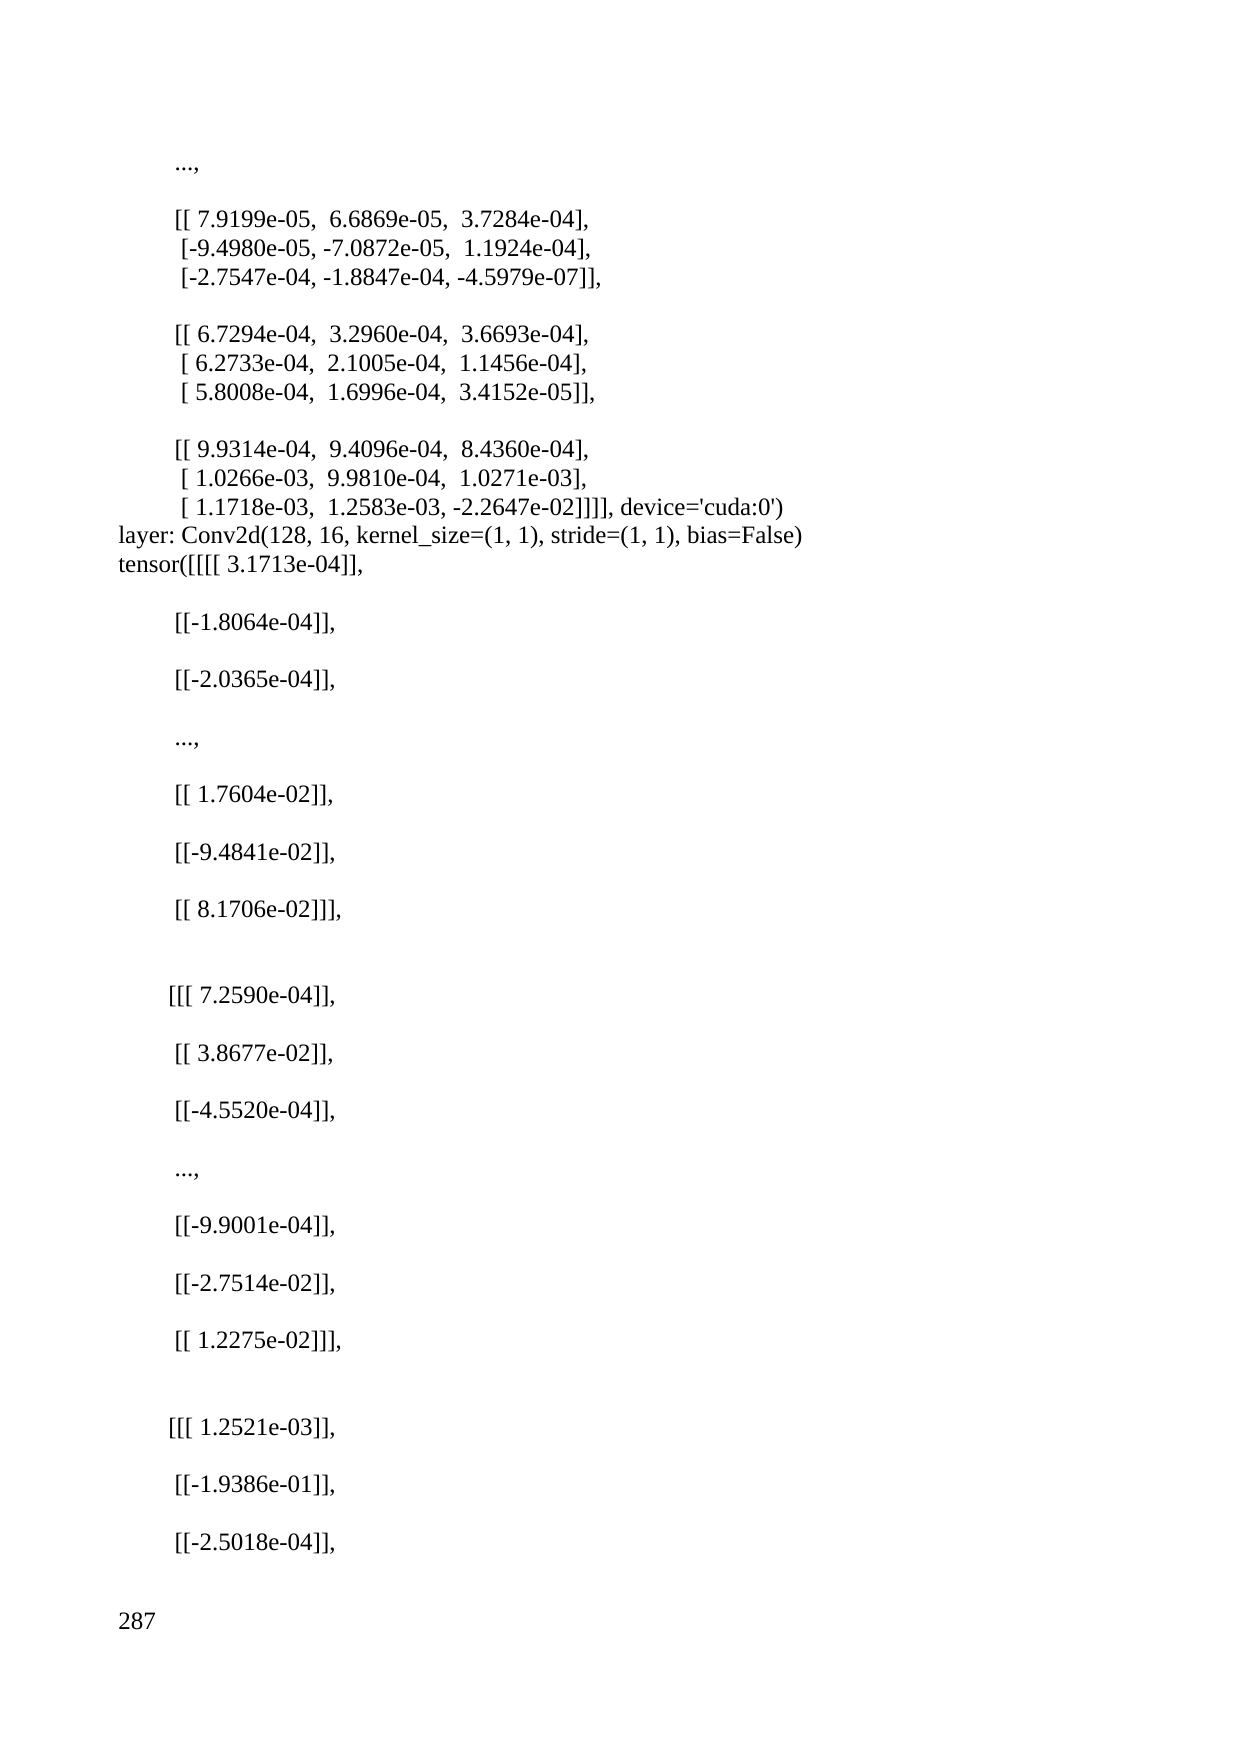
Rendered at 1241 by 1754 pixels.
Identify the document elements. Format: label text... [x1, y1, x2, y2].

text layer: Conv2d(128, 16, kernel_size=(1, 1), stride=(1, 1), bias=False) [118, 521, 1122, 549]
text ..., [118, 1153, 1122, 1182]
text ..., [118, 147, 1122, 176]
text [ 5.8008e-04, 1.6996e-04, 3.4152e-05]], [118, 377, 1122, 406]
text [[-2.7514e-02]], [118, 1268, 1122, 1297]
text [[ 8.1706e-02]]], [118, 894, 1122, 923]
text [[-2.5018e-04]], [118, 1527, 1122, 1556]
text [[ 9.9314e-04, 9.4096e-04, 8.4360e-04], [118, 434, 1122, 463]
text [[ 6.7294e-04, 3.2960e-04, 3.6693e-04], [118, 319, 1122, 348]
text [[-2.0365e-04]], [118, 664, 1122, 693]
text [-9.4980e-05, -7.0872e-05, 1.1924e-04], [118, 233, 1122, 262]
text [[-9.4841e-02]], [118, 837, 1122, 866]
text [[-9.9001e-04]], [118, 1211, 1122, 1239]
text [[ 1.2275e-02]]], [118, 1326, 1122, 1354]
text [[[ 1.2521e-03]], [118, 1412, 1122, 1441]
text [[ 7.9199e-05, 6.6869e-05, 3.7284e-04], [118, 204, 1122, 233]
text [[[ 7.2590e-04]], [118, 981, 1122, 1009]
text ..., [118, 722, 1122, 751]
text tensor([[[[ 3.1713e-04]], [118, 549, 1122, 578]
text [[-4.5520e-04]], [118, 1096, 1122, 1124]
text [[-1.8064e-04]], [118, 607, 1122, 636]
text [[ 3.8677e-02]], [118, 1038, 1122, 1067]
text [ 6.2733e-04, 2.1005e-04, 1.1456e-04], [118, 348, 1122, 377]
text [[ 1.7604e-02]], [118, 779, 1122, 808]
text [-2.7547e-04, -1.8847e-04, -4.5979e-07]], [118, 262, 1122, 291]
text [ 1.0266e-03, 9.9810e-04, 1.0271e-03], [118, 463, 1122, 492]
text [[-1.9386e-01]], [118, 1469, 1122, 1498]
text [ 1.1718e-03, 1.2583e-03, -2.2647e-02]]]], device='cuda:0') [118, 492, 1122, 521]
